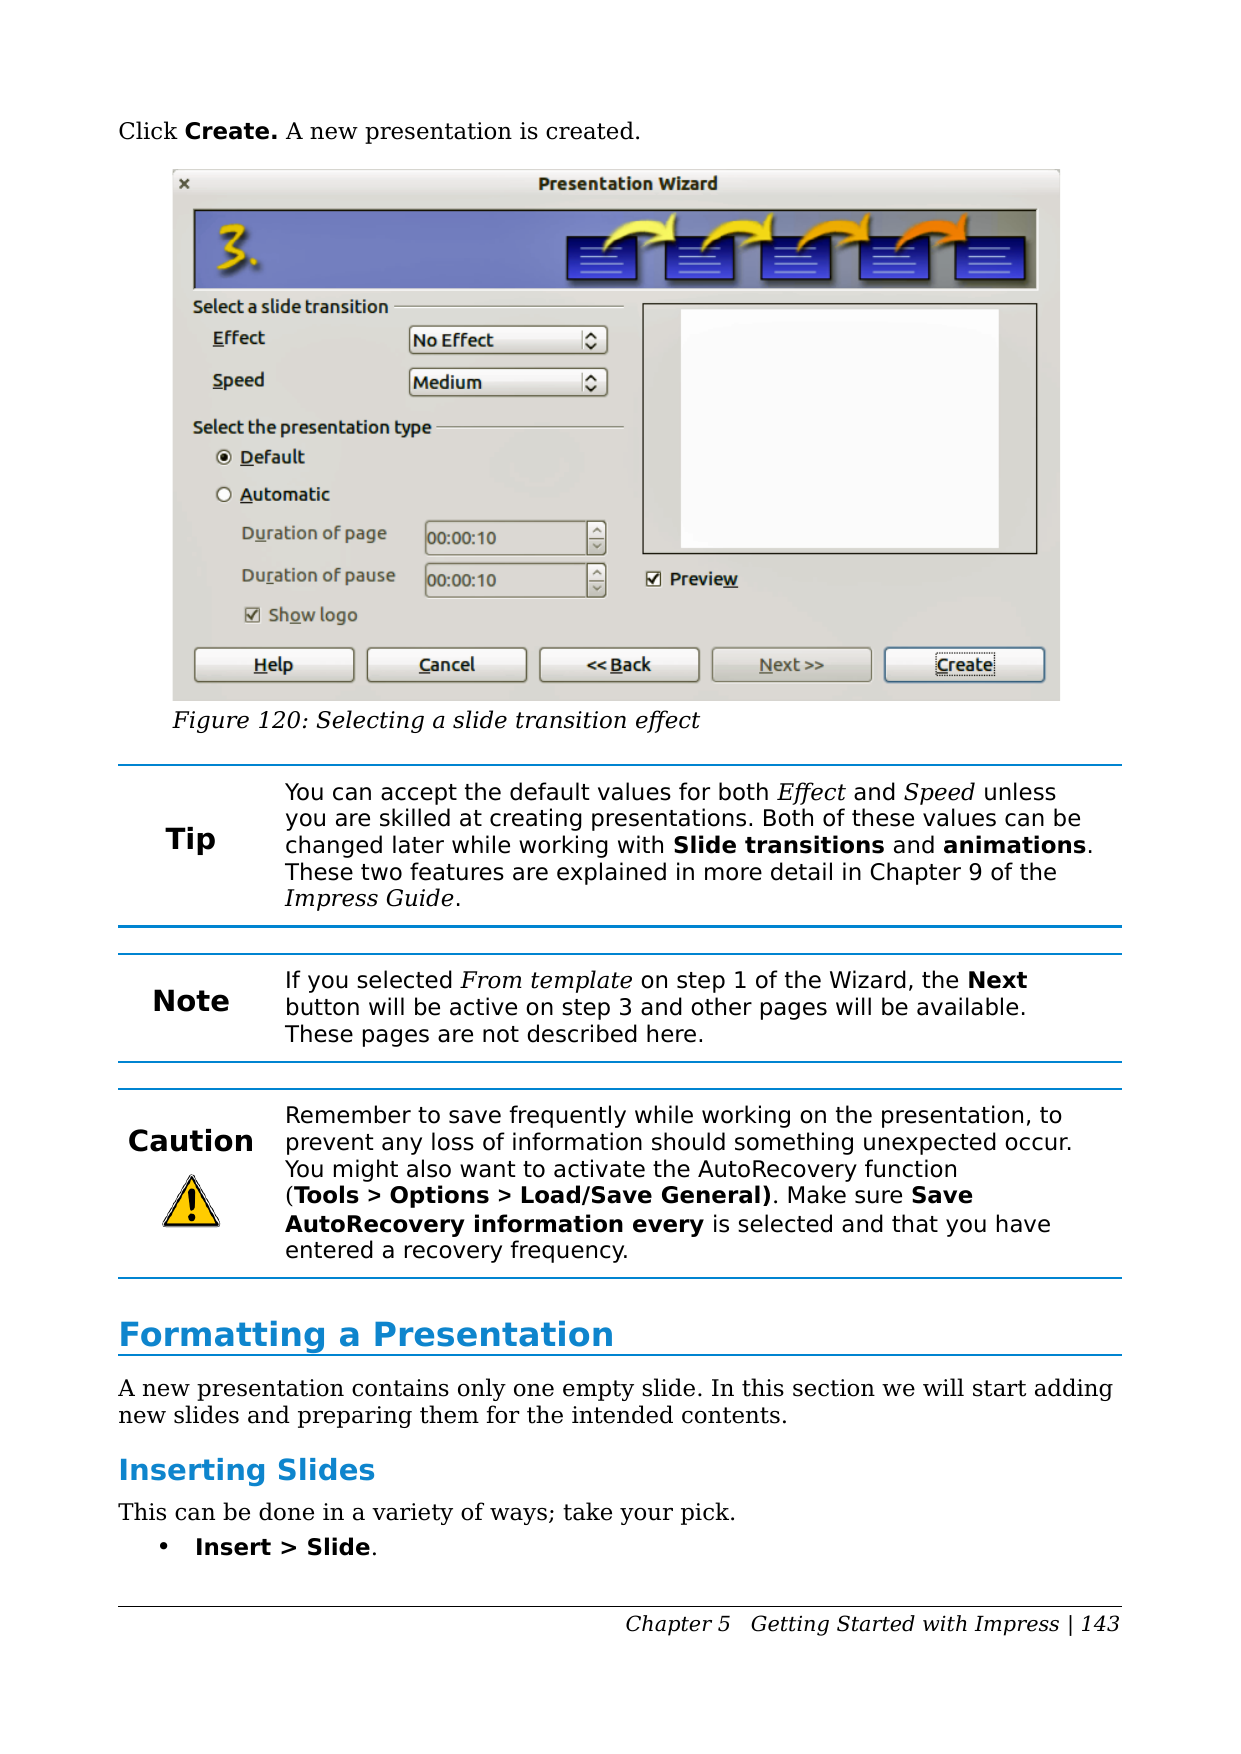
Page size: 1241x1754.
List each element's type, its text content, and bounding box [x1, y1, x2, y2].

text Figure 120: Selecting a slide transition effect [173, 707, 1060, 733]
text A new presentation contains only one empty slide. In this section we will start adding new slides and preparing them for the intended contents. [118, 1375, 1122, 1428]
table_header Note [118, 955, 263, 1061]
table_header You can accept the default values for both Effect and Speed unless you are skilled at creating presentations. Both of these values can be changed later while working with Slide transitions and animations. These two features are explained in more detail in Chapter 9 of the Impress Guide. [264, 766, 1122, 925]
subtitle Formatting a Presentation [118, 1315, 1122, 1354]
subtitle Inserting Slides [118, 1453, 1122, 1487]
table_header Tip [118, 766, 263, 925]
text Click Create. A new presentation is created. [118, 118, 1122, 145]
table_header If you selected From template on step 1 of the Wizard, the Next button will be active on step 3 and other pages will be available. These pages are not described here. [264, 955, 1122, 1061]
list Insert > Slide. [156, 1532, 1122, 1561]
picture [158, 1170, 224, 1231]
picture [172, 169, 1061, 701]
table_header Remember to save frequently while working on the presentation, to prevent any loss of information should something unexpected occur. You might also want to activate the AutoRecovery function (Tools > Options > Load/Save General). Make sure Save AutoRecovery information every is selected and that you have entered a recovery frequency. [264, 1090, 1122, 1277]
list This can be done in a variety of ways; take your pick. [118, 1499, 1122, 1526]
table_header Caution [118, 1090, 263, 1277]
